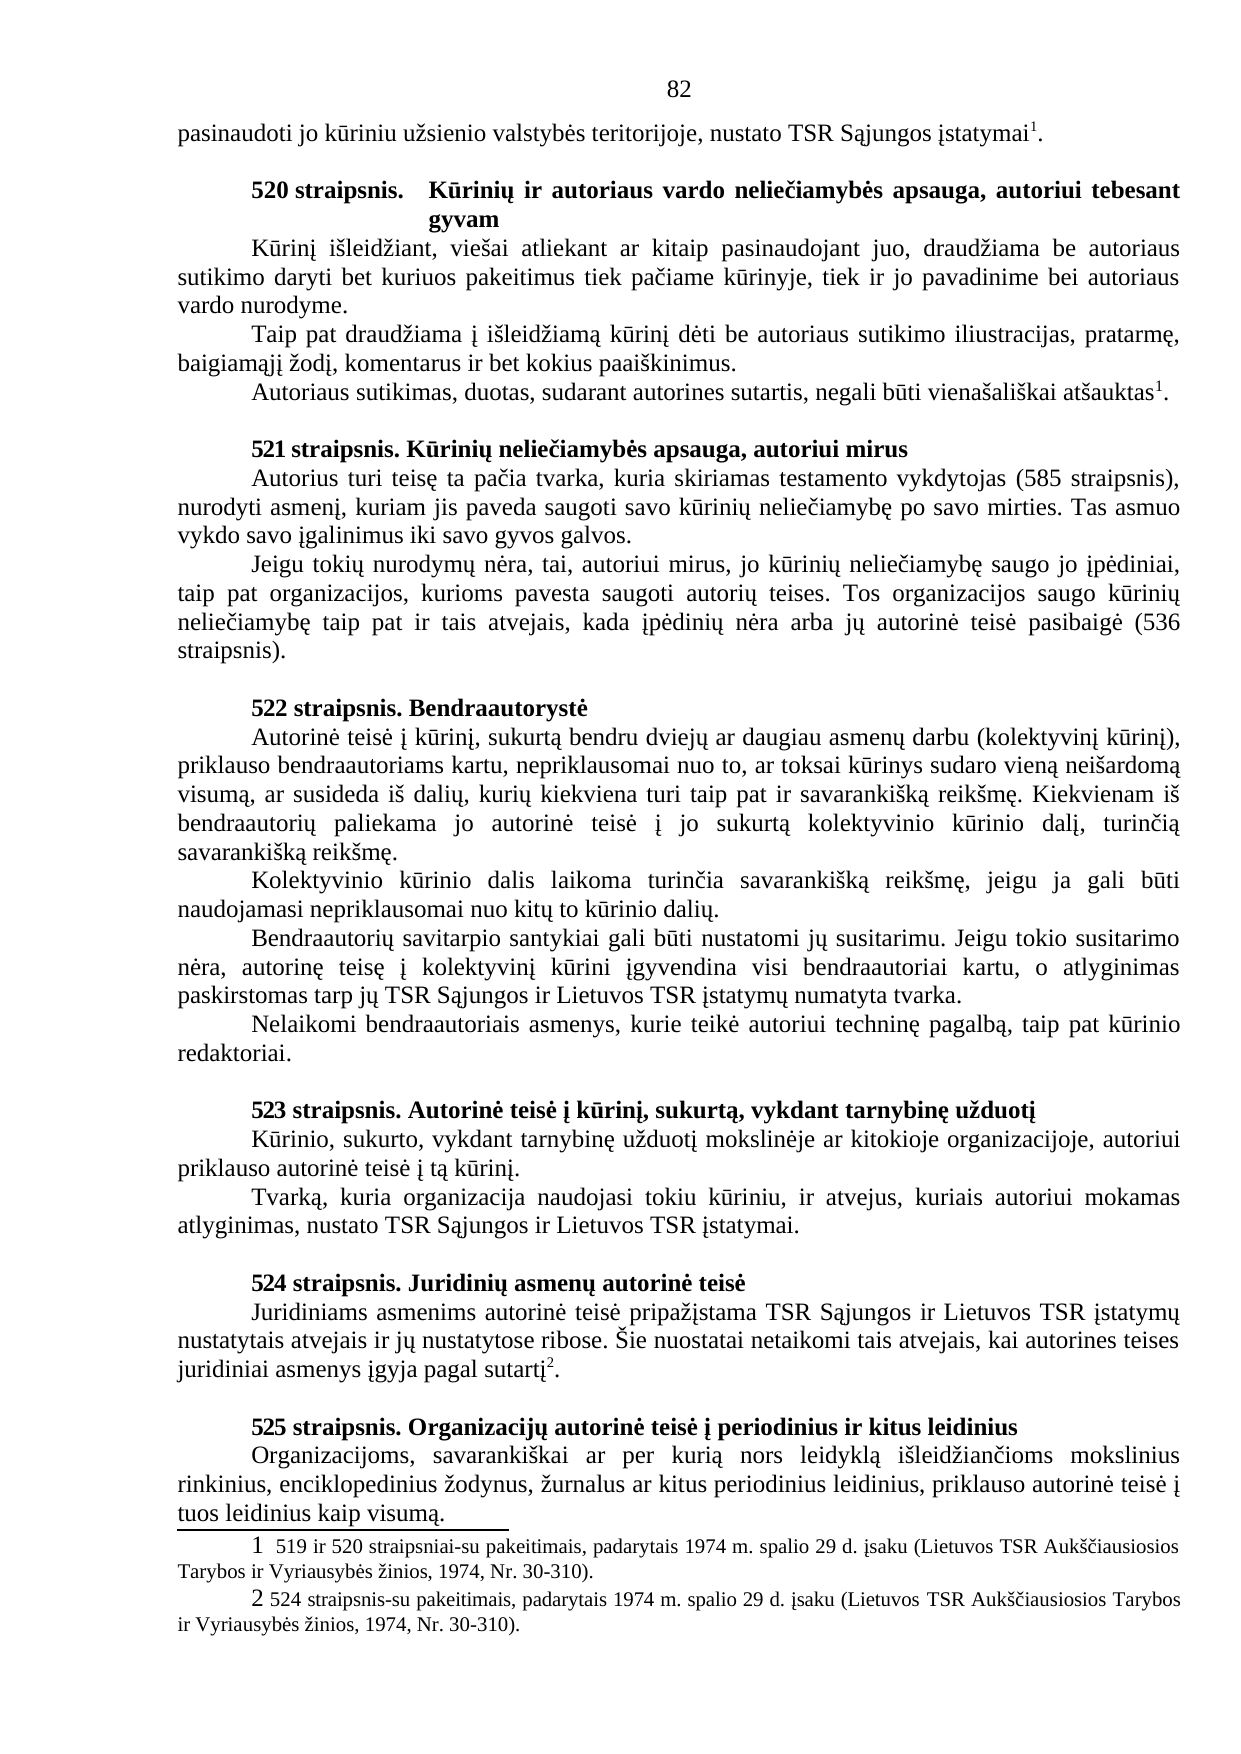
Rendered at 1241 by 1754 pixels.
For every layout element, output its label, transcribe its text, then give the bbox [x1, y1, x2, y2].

text Taip pat draudžiama į išleidžiamą kūrinį dėti be autoriaus sutikimo iliustracijas, pratarmę, baigiamąjį žodį, komentarus ir bet kokius paaiškinimus. [177, 319, 1181, 377]
text Autorinė teisė į kūrinį, sukurtą bendru dviejų ar daugiau asmenų darbu (kolektyvinį kūrinį), priklauso bendraautoriams kartu, nepriklausomai nuo to, ar toksai kūrinys sudaro vieną neišardomą visumą, ar susideda iš dalių, kurių kiekviena turi taip pat ir savarankišką reikšmę. Kiekvienam iš bendraautorių paliekama jo autorinė teisė į jo sukurtą kolektyvinio kūrinio dalį, turinčią savarankišką reikšmę. [177, 722, 1181, 866]
text pasinaudoti jo kūriniu užsienio valstybės teritorijoje, nustato TSR Sąjungos įstatymai. [177, 118, 1181, 147]
text Kolektyvinio kūrinio dalis laikoma turinčia savarankišką reikšmę, jeigu ja gali būti naudojamasi nepriklausomai nuo kitų to kūrinio dalių. [177, 866, 1181, 923]
text Kūrinio, sukurto, vykdant tarnybinę užduotį mokslinėje ar kitokioje organizacijoje, autoriui priklauso autorinė teisė į tą kūrinį. [177, 1124, 1181, 1182]
text 523 straipsnis. Autorinė teisė į kūrinį, sukurtą, vykdant tarnybinę užduotį [177, 1096, 1181, 1124]
text 525 straipsnis. Organizacijų autorinė teisė į periodinius ir kitus leidinius [177, 1412, 1181, 1441]
text 519 ir 520 straipsniai-su pakeitimais, padarytais 1974 m. spalio 29 d. įsaku (Lietuvos TSR Aukščiausiosios Tarybos ir Vyriausybės žinios, 1974, Nr. 30-310). [177, 1530, 1181, 1583]
text 521 straipsnis. Kūrinių neliečiamybės apsauga, autoriui mirus [177, 434, 1181, 463]
text 524 straipsnis. Juridinių asmenų autorinė teisė [177, 1268, 1181, 1297]
text 520 straipsnis. Kūrinių ir autoriaus vardo neliečiamybės apsauga, autoriui tebesant gyvam [251, 176, 1181, 233]
text Juridiniams asmenims autorinė teisė pripažįstama TSR Sąjungos ir Lietuvos TSR įstatymų nustatytais atvejais ir jų nustatytose ribose. Šie nuostatai netaikomi tais atvejais, kai autorines teises juridiniai asmenys įgyja pagal sutartį. [177, 1297, 1181, 1383]
text Autorius turi teisę ta pačia tvarka, kuria skiriamas testamento vykdytojas (585 straipsnis), nurodyti asmenį, kuriam jis paveda saugoti savo kūrinių neliečiamybę po savo mirties. Tas asmuo vykdo savo įgalinimus iki savo gyvos galvos. [177, 463, 1181, 549]
text 522 straipsnis. Bendraautorystė [177, 693, 1181, 722]
text Bendraautorių savitarpio santykiai gali būti nustatomi jų susitarimu. Jeigu tokio susitarimo nėra, autorinę teisę į kolektyvinį kūrini įgyvendina visi bendraautoriai kartu, o atlyginimas paskirstomas tarp jų TSR Sąjungos ir Lietuvos TSR įstatymų numatyta tvarka. [177, 923, 1181, 1009]
text Nelaikomi bendraautoriais asmenys, kurie teikė autoriui techninę pagalbą, taip pat kūrinio redaktoriai. [177, 1009, 1181, 1067]
text Tvarką, kuria organizacija naudojasi tokiu kūriniu, ir atvejus, kuriais autoriui mokamas atlyginimas, nustato TSR Sąjungos ir Lietuvos TSR įstatymai. [177, 1182, 1181, 1239]
text Autoriaus sutikimas, duotas, sudarant autorines sutartis, negali būti vienašališkai atšauktas1. [177, 377, 1181, 406]
text Organizacijoms, savarankiškai ar per kurią nors leidyklą išleidžiančioms mokslinius rinkinius, enciklopedinius žodynus, žurnalus ar kitus periodinius leidinius, priklauso autorinė teisė į tuos leidinius kaip visumą. [177, 1441, 1181, 1527]
text 524 straipsnis-su pakeitimais, padarytais 1974 m. spalio 29 d. įsaku (Lietuvos TSR Aukščiausiosios Tarybos ir Vyriausybės žinios, 1974, Nr. 30-310). [177, 1583, 1181, 1636]
text Kūrinį išleidžiant, viešai atliekant ar kitaip pasinaudojant juo, draudžiama be autoriaus sutikimo daryti bet kuriuos pakeitimus tiek pačiame kūrinyje, tiek ir jo pavadinime bei autoriaus vardo nurodyme. [177, 233, 1181, 319]
text Jeigu tokių nurodymų nėra, tai, autoriui mirus, jo kūrinių neliečiamybę saugo jo įpėdiniai, taip pat organizacijos, kurioms pavesta saugoti autorių teises. Tos organizacijos saugo kūrinių neliečiamybę taip pat ir tais atvejais, kada įpėdinių nėra arba jų autorinė teisė pasibaigė (536 straipsnis). [177, 549, 1181, 664]
